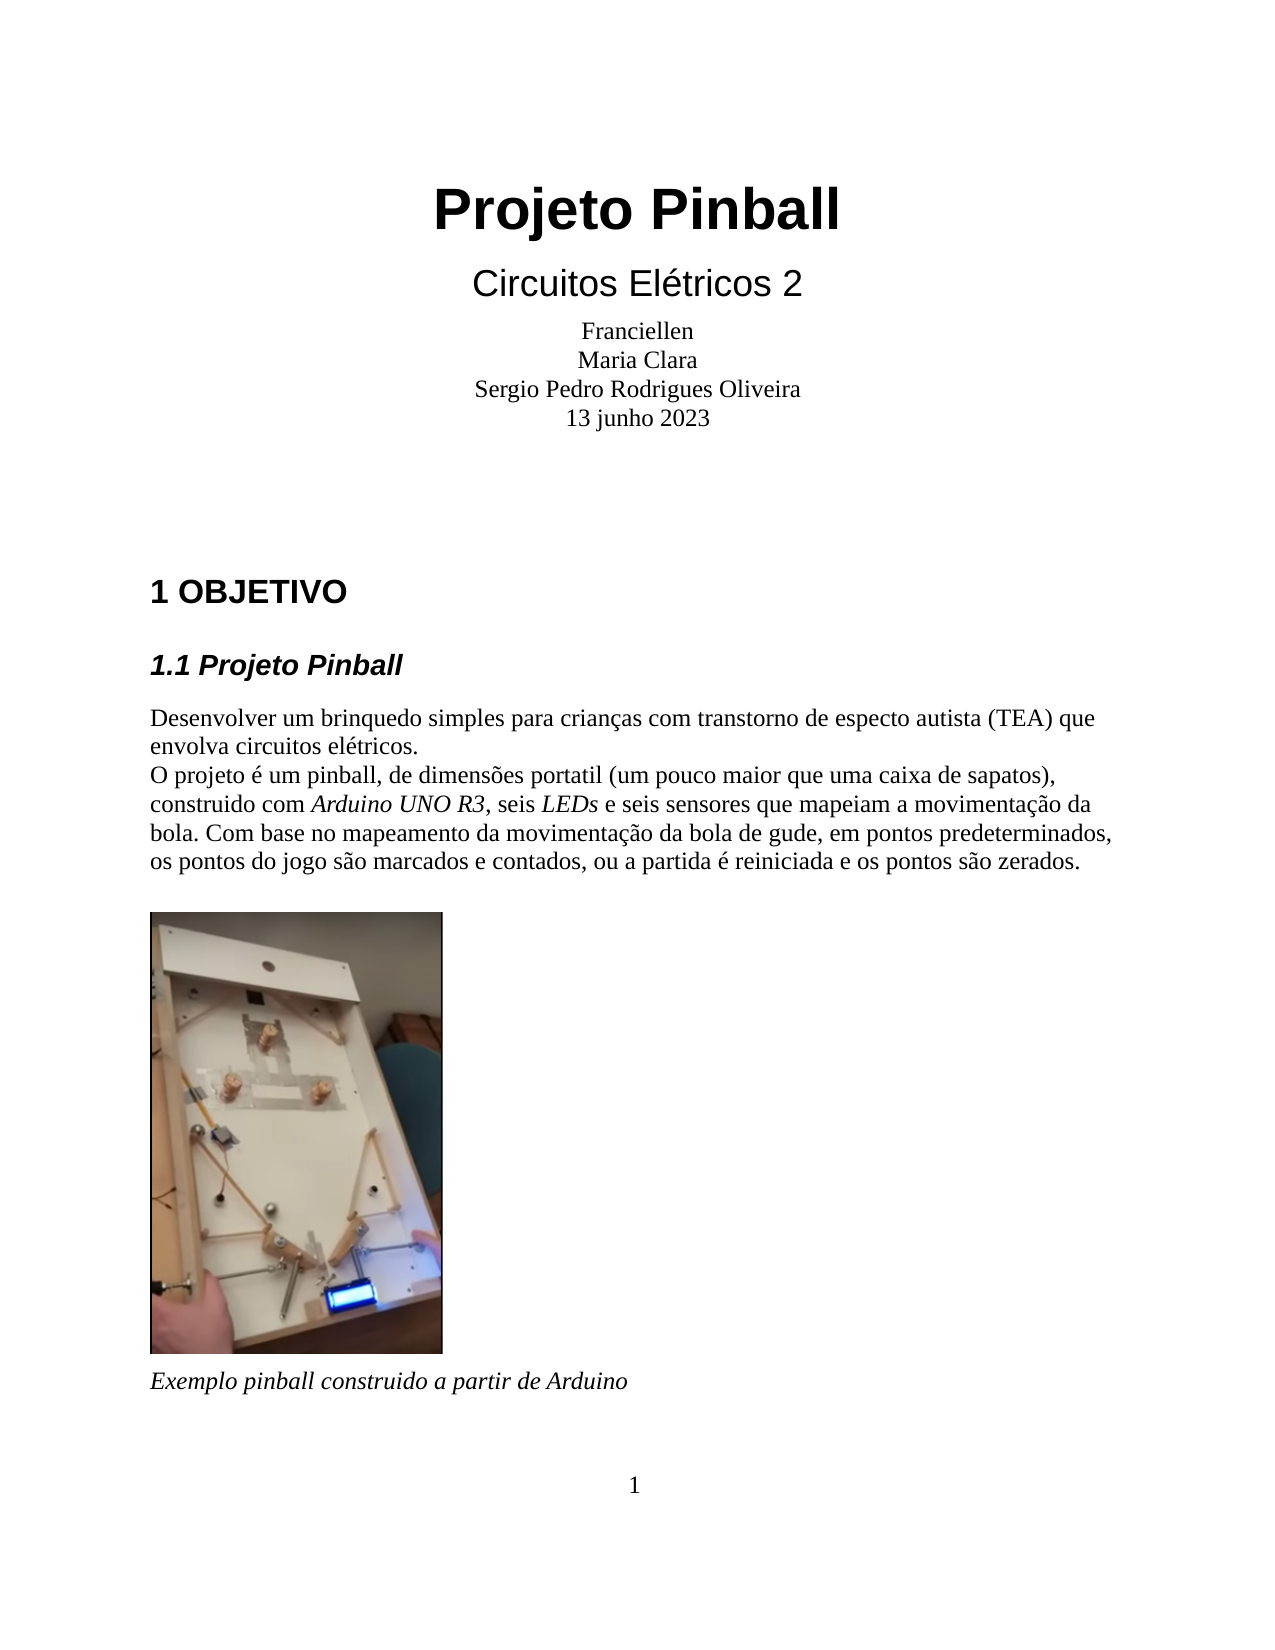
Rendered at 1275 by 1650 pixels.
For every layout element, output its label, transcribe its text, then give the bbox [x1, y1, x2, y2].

text Desenvolver um brinquedo simples para crianças com transtorno de especto autista (TEA) que envolva circuitos elétricos. O projeto é um pinball, de dimensões portatil (um pouco maior que uma caixa de sapatos), construido com Arduino UNO R3, seis LEDs e seis sensores que mapeiam a movimentação da bola. Com base no mapeamento da movimentação da bola de gude, em pontos predeterminados, os pontos do jogo são marcados e contados, ou a partida é reiniciada e os pontos são zerados. [150, 703, 1125, 904]
subtitle 1.1 Projeto Pinball [150, 648, 1125, 681]
picture [150, 912, 443, 1354]
subtitle Circuitos Elétricos 2 [150, 261, 1125, 304]
title Projeto Pinball [150, 175, 1125, 242]
subtitle 1 OBJETIVO [150, 571, 1125, 610]
text Maria Clara [150, 345, 1125, 374]
text 13 junho 2023 [150, 403, 1125, 431]
text Exemplo pinball construido a partir de Arduino [150, 1366, 1125, 1395]
text Sergio Pedro Rodrigues Oliveira [150, 374, 1125, 403]
text Franciellen [150, 316, 1125, 345]
